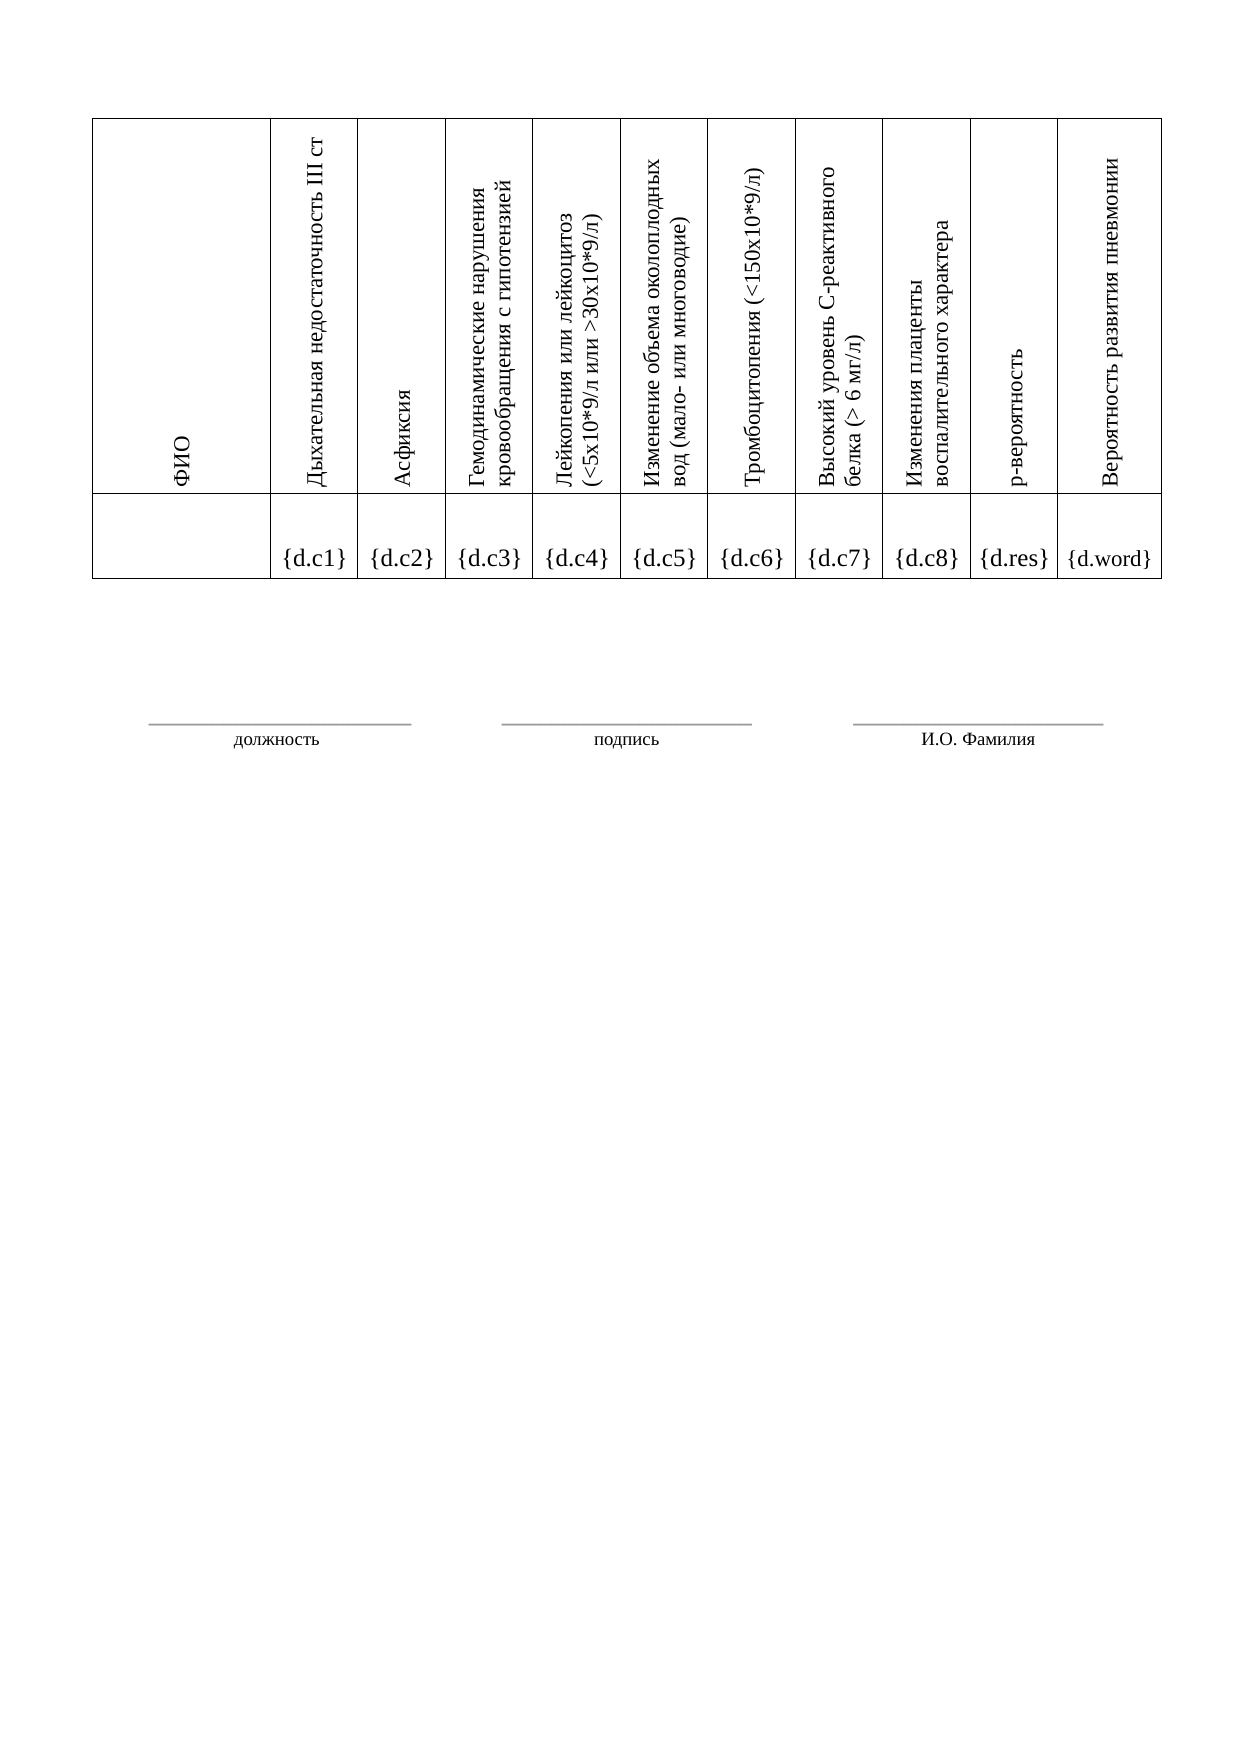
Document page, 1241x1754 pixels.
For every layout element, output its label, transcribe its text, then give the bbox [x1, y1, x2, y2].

table_cell {d.c7} [796, 494, 882, 577]
table_cell {d.c4} [533, 494, 620, 577]
table_cell {d.c8} [883, 494, 970, 577]
table_cell {d.c2} [358, 494, 445, 577]
table_header ____________________ подпись [455, 694, 798, 755]
table_cell {d.c5} [621, 494, 707, 577]
table_header Гемодинамические нарушения кровообращения с гипотензией [446, 119, 532, 493]
table_cell {d.res} [971, 494, 1057, 577]
table_cell {d.word} [1058, 494, 1161, 577]
table_header Изменения плаценты воспалительного характера [883, 119, 970, 493]
table_cell {d.c6} [708, 494, 795, 577]
table_cell {d.c3} [446, 494, 532, 577]
table_cell {d.c1} [271, 494, 357, 577]
table_header Тромбоцитопения (<150х10*9/л) [708, 119, 795, 493]
table_header Вероятность развития пневмонии [1058, 119, 1161, 493]
table_header ФИО [93, 119, 270, 493]
table_header Изменение объема околоплодных вод (мало- или многоводие) [621, 119, 707, 493]
table_header ____________________ И.О. Фамилия [799, 694, 1158, 755]
table_header _____________________ должность [99, 694, 455, 755]
table_header p-вероятность [971, 119, 1057, 493]
table_header Высокий уровень С-реактивного белка (> 6 мг/л) [796, 119, 882, 493]
table_header Лейкопения или лейкоцитоз (<5х10*9/л или >30х10*9/л) [533, 119, 620, 493]
table_header Асфиксия [358, 119, 445, 493]
table_header Дыхательная недостаточность III ст [271, 119, 357, 493]
table_cell [93, 494, 270, 577]
